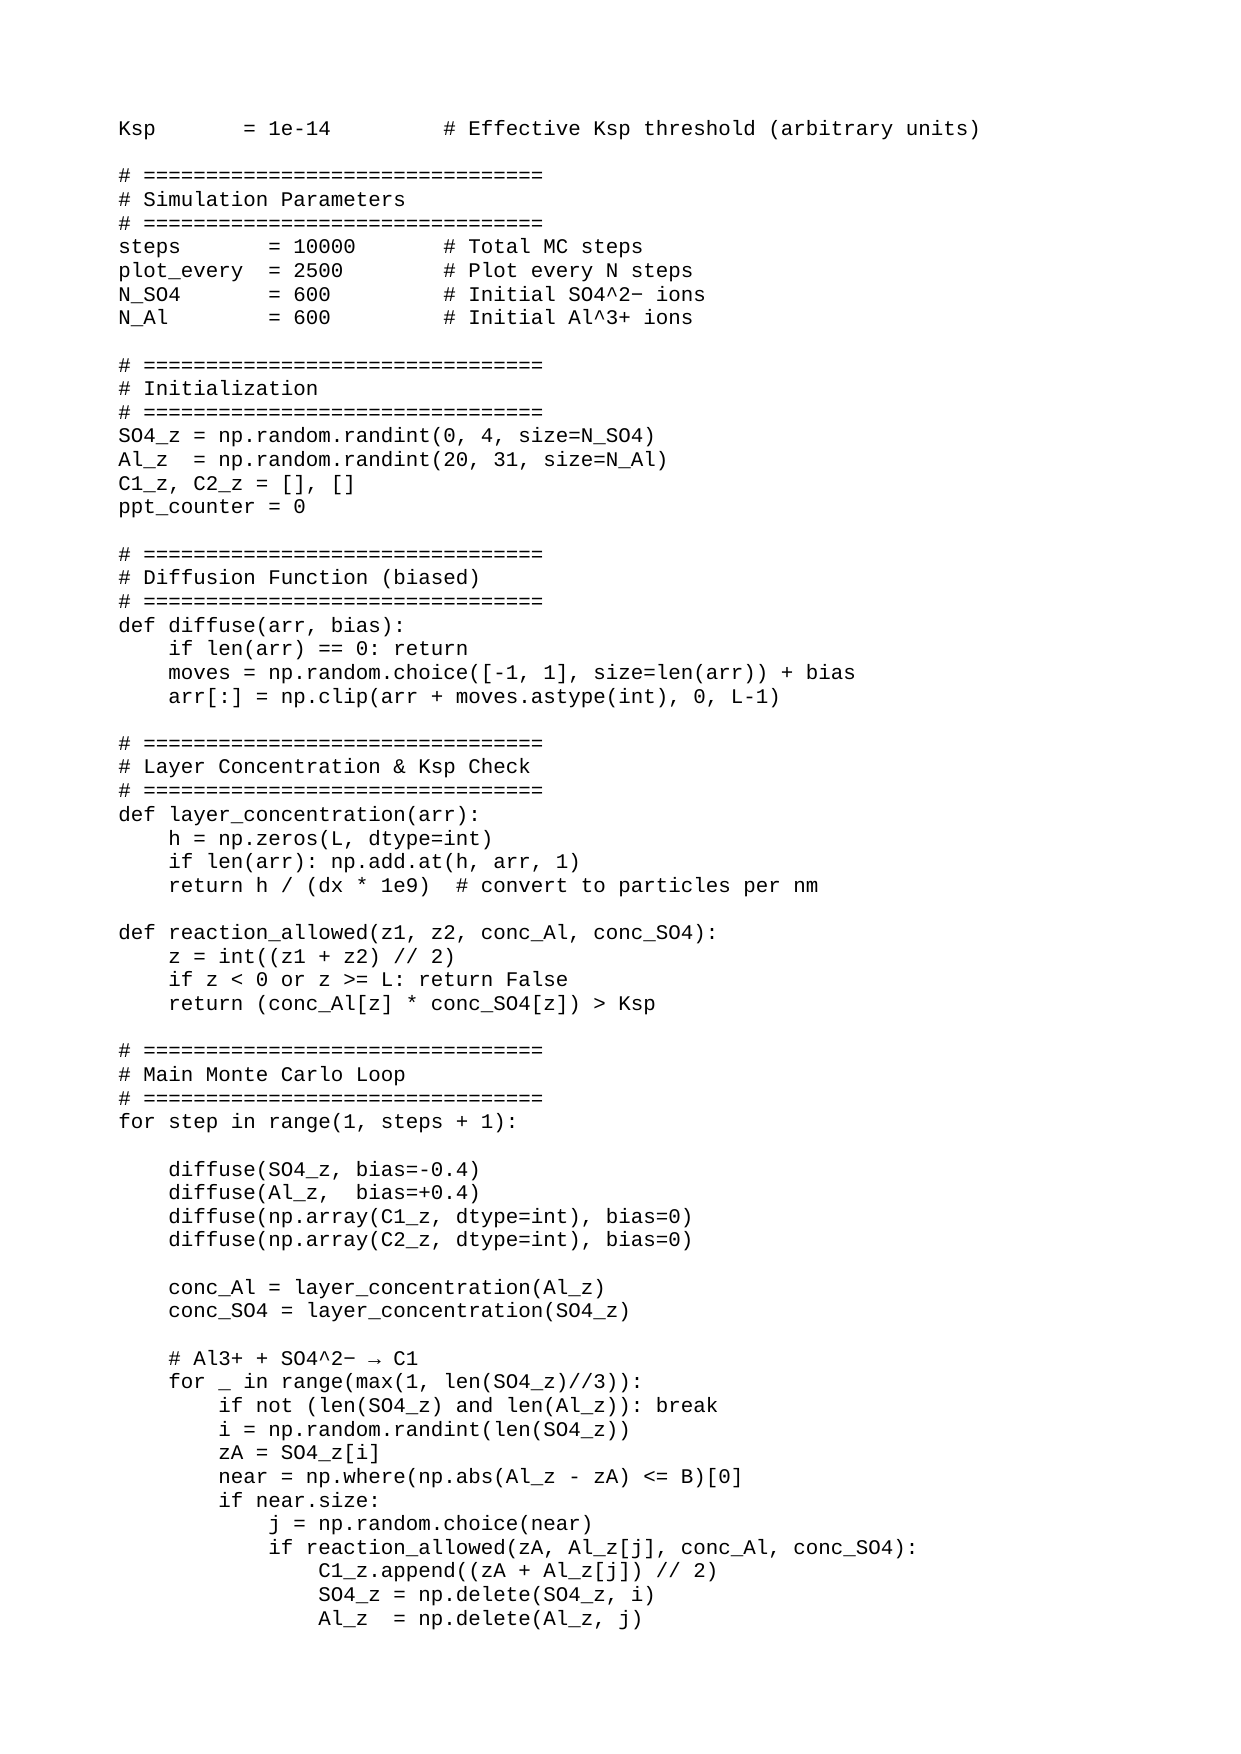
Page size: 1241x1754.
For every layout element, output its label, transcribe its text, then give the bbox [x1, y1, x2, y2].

text moves = np.random.choice([-1, 1], size=len(arr)) + bias [118, 662, 1122, 686]
text # ================================ [118, 733, 1122, 757]
text # Simulation Parameters [118, 189, 1122, 213]
text # ================================ [118, 1040, 1122, 1064]
text SO4_z = np.random.randint(0, 4, size=N_SO4) [118, 426, 1122, 449]
text plot_every = 2500 # Plot every N steps [118, 260, 1122, 284]
text C1_z, C2_z = [], [] [118, 473, 1122, 496]
text def reaction_allowed(z1, z2, conc_Al, conc_SO4): [118, 922, 1122, 946]
text # ================================ [118, 591, 1122, 615]
text steps = 10000 # Total MC steps [118, 236, 1122, 260]
text if len(arr): np.add.at(h, arr, 1) [118, 851, 1122, 875]
text ppt_counter = 0 [118, 496, 1122, 520]
text # Main Monte Carlo Loop [118, 1064, 1122, 1088]
text if near.size: [118, 1489, 1122, 1513]
text # ================================ [118, 213, 1122, 236]
text # Initialization [118, 378, 1122, 402]
text conc_SO4 = layer_concentration(SO4_z) [118, 1300, 1122, 1324]
text if len(arr) == 0: return [118, 638, 1122, 662]
text if reaction_allowed(zA, Al_z[j], conc_Al, conc_SO4): [118, 1537, 1122, 1561]
text i = np.random.randint(len(SO4_z)) [118, 1419, 1122, 1442]
text # Al3+ + SO4^2− → C1 [118, 1348, 1122, 1371]
text # ================================ [118, 354, 1122, 378]
text # ================================ [118, 544, 1122, 567]
text Ksp = 1e-14 # Effective Ksp threshold (arbitrary units) [118, 118, 1122, 142]
text if not (len(SO4_z) and len(Al_z)): break [118, 1395, 1122, 1419]
text N_SO4 = 600 # Initial SO4^2− ions [118, 284, 1122, 307]
text return (conc_Al[z] * conc_SO4[z]) > Ksp [118, 993, 1122, 1017]
text Al_z = np.random.randint(20, 31, size=N_Al) [118, 449, 1122, 473]
text for _ in range(max(1, len(SO4_z)//3)): [118, 1371, 1122, 1395]
text SO4_z = np.delete(SO4_z, i) [118, 1584, 1122, 1608]
text # ================================ [118, 780, 1122, 804]
text h = np.zeros(L, dtype=int) [118, 827, 1122, 851]
text # ================================ [118, 402, 1122, 426]
text # Diffusion Function (biased) [118, 567, 1122, 591]
text diffuse(SO4_z, bias=-0.4) [118, 1158, 1122, 1182]
text diffuse(Al_z, bias=+0.4) [118, 1182, 1122, 1206]
text for step in range(1, steps + 1): [118, 1111, 1122, 1135]
text return h / (dx * 1e9) # convert to particles per nm [118, 875, 1122, 898]
text conc_Al = layer_concentration(Al_z) [118, 1277, 1122, 1300]
text Al_z = np.delete(Al_z, j) [118, 1608, 1122, 1631]
text # ================================ [118, 165, 1122, 189]
text j = np.random.choice(near) [118, 1513, 1122, 1537]
text diffuse(np.array(C2_z, dtype=int), bias=0) [118, 1229, 1122, 1253]
text if z < 0 or z >= L: return False [118, 969, 1122, 993]
text C1_z.append((zA + Al_z[j]) // 2) [118, 1561, 1122, 1584]
text z = int((z1 + z2) // 2) [118, 946, 1122, 969]
text N_Al = 600 # Initial Al^3+ ions [118, 307, 1122, 331]
text def diffuse(arr, bias): [118, 615, 1122, 638]
text arr[:] = np.clip(arr + moves.astype(int), 0, L-1) [118, 686, 1122, 709]
text zA = SO4_z[i] [118, 1442, 1122, 1466]
text near = np.where(np.abs(Al_z - zA) <= B)[0] [118, 1466, 1122, 1489]
text def layer_concentration(arr): [118, 804, 1122, 827]
text # Layer Concentration & Ksp Check [118, 757, 1122, 780]
text # ================================ [118, 1088, 1122, 1111]
text diffuse(np.array(C1_z, dtype=int), bias=0) [118, 1206, 1122, 1229]
